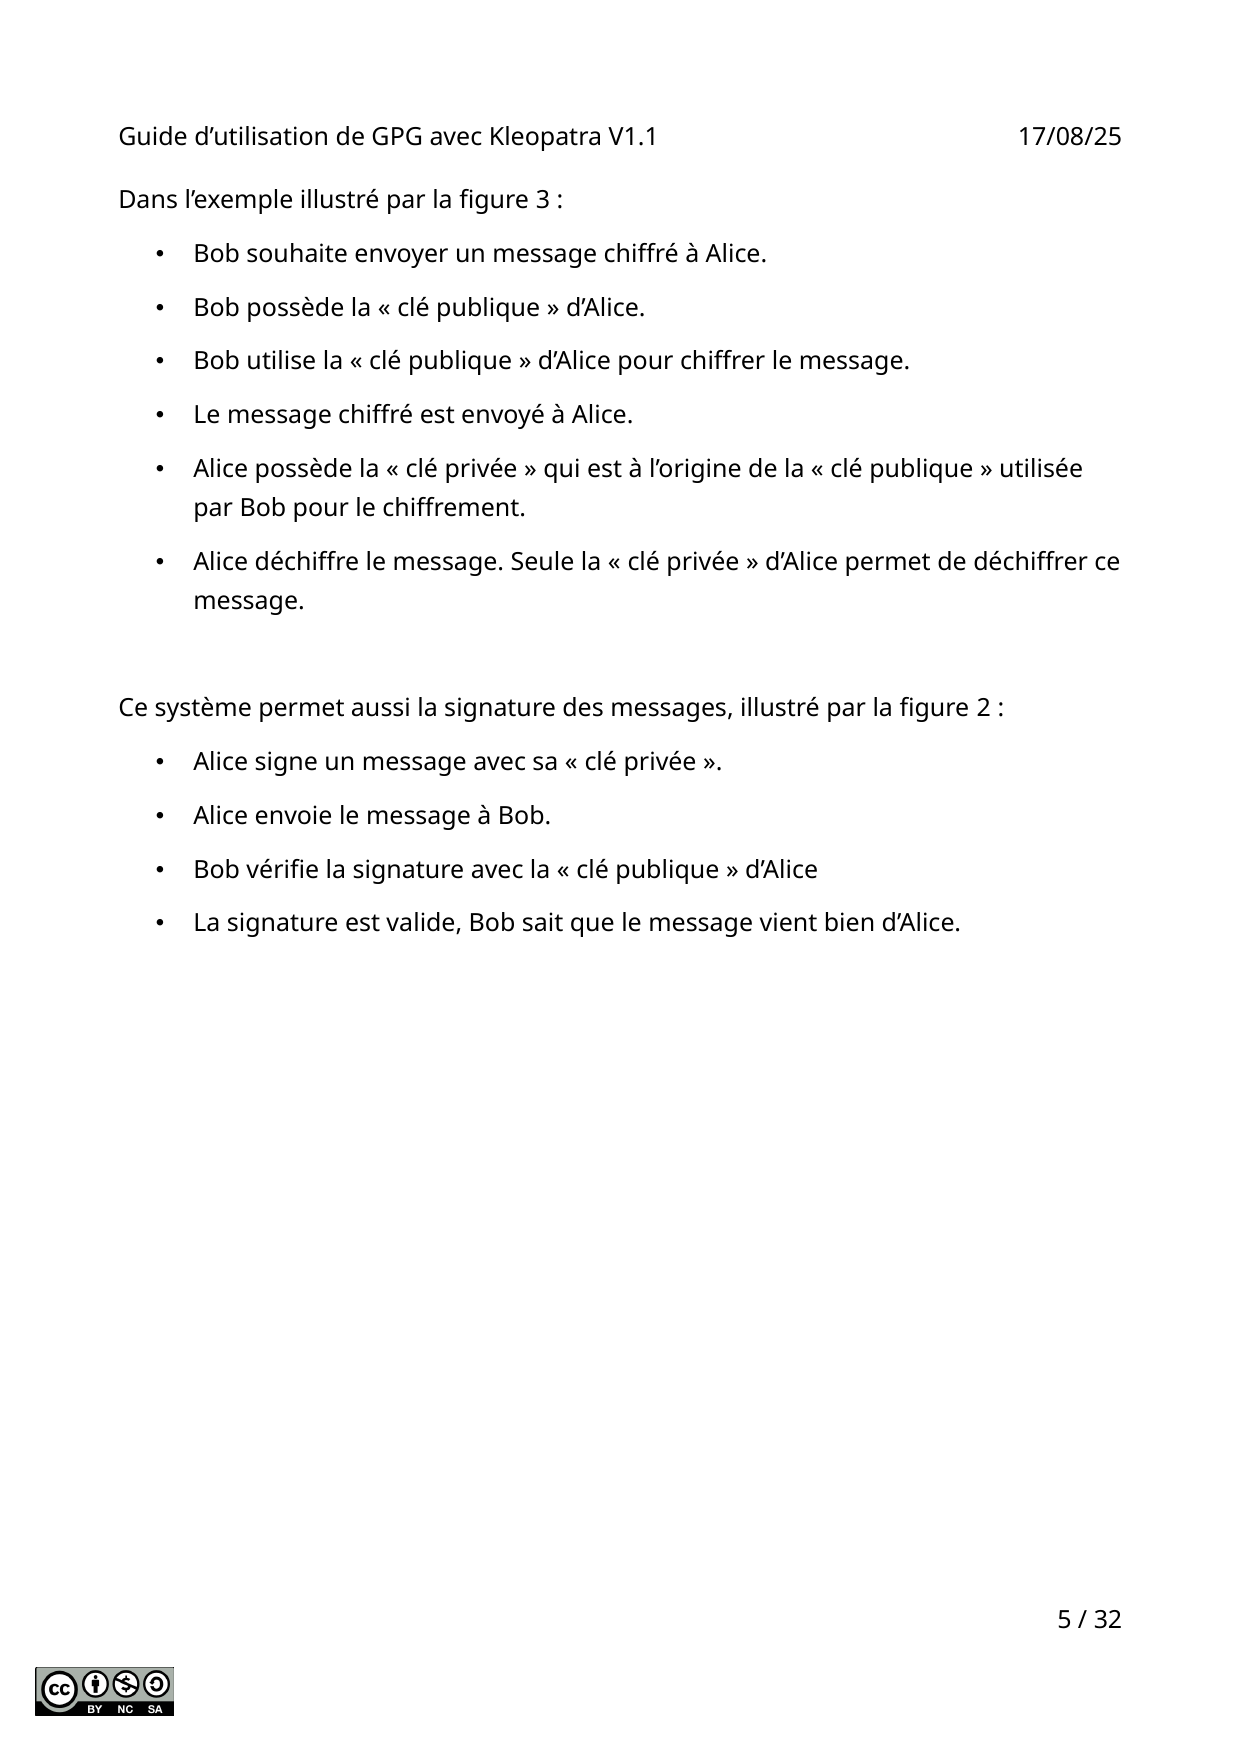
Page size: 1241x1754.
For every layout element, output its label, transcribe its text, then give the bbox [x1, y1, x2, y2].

list La signature est valide, Bob sait que le message vient bien d’Alice. [156, 905, 1122, 939]
list Alice signe un message avec sa « clé privée ». [156, 744, 1122, 778]
list Le message chiffré est envoyé à Alice. [156, 397, 1122, 431]
list Bob utilise la « clé publique » d’Alice pour chiffrer le message. [156, 343, 1122, 377]
list Alice envoie le message à Bob. [156, 797, 1122, 832]
list Bob possède la « clé publique » d’Alice. [156, 289, 1122, 323]
text Ce système permet aussi la signature des messages, illustré par la figure 2 : [118, 690, 1122, 724]
list Bob souhaite envoyer un message chiffré à Alice. [156, 235, 1122, 269]
list Alice possède la « clé privée » qui est à l’origine de la « clé publique » utilisée par Bob pour le chiffrement. [156, 450, 1122, 524]
picture [35, 1667, 174, 1716]
list Bob vérifie la signature avec la « clé publique » d’Alice [156, 851, 1122, 885]
text Dans l’exemple illustré par la figure 3 : [118, 182, 1122, 216]
list Alice déchiffre le message. Seule la « clé privée » d’Alice permet de déchiffrer ce message. [156, 543, 1122, 617]
